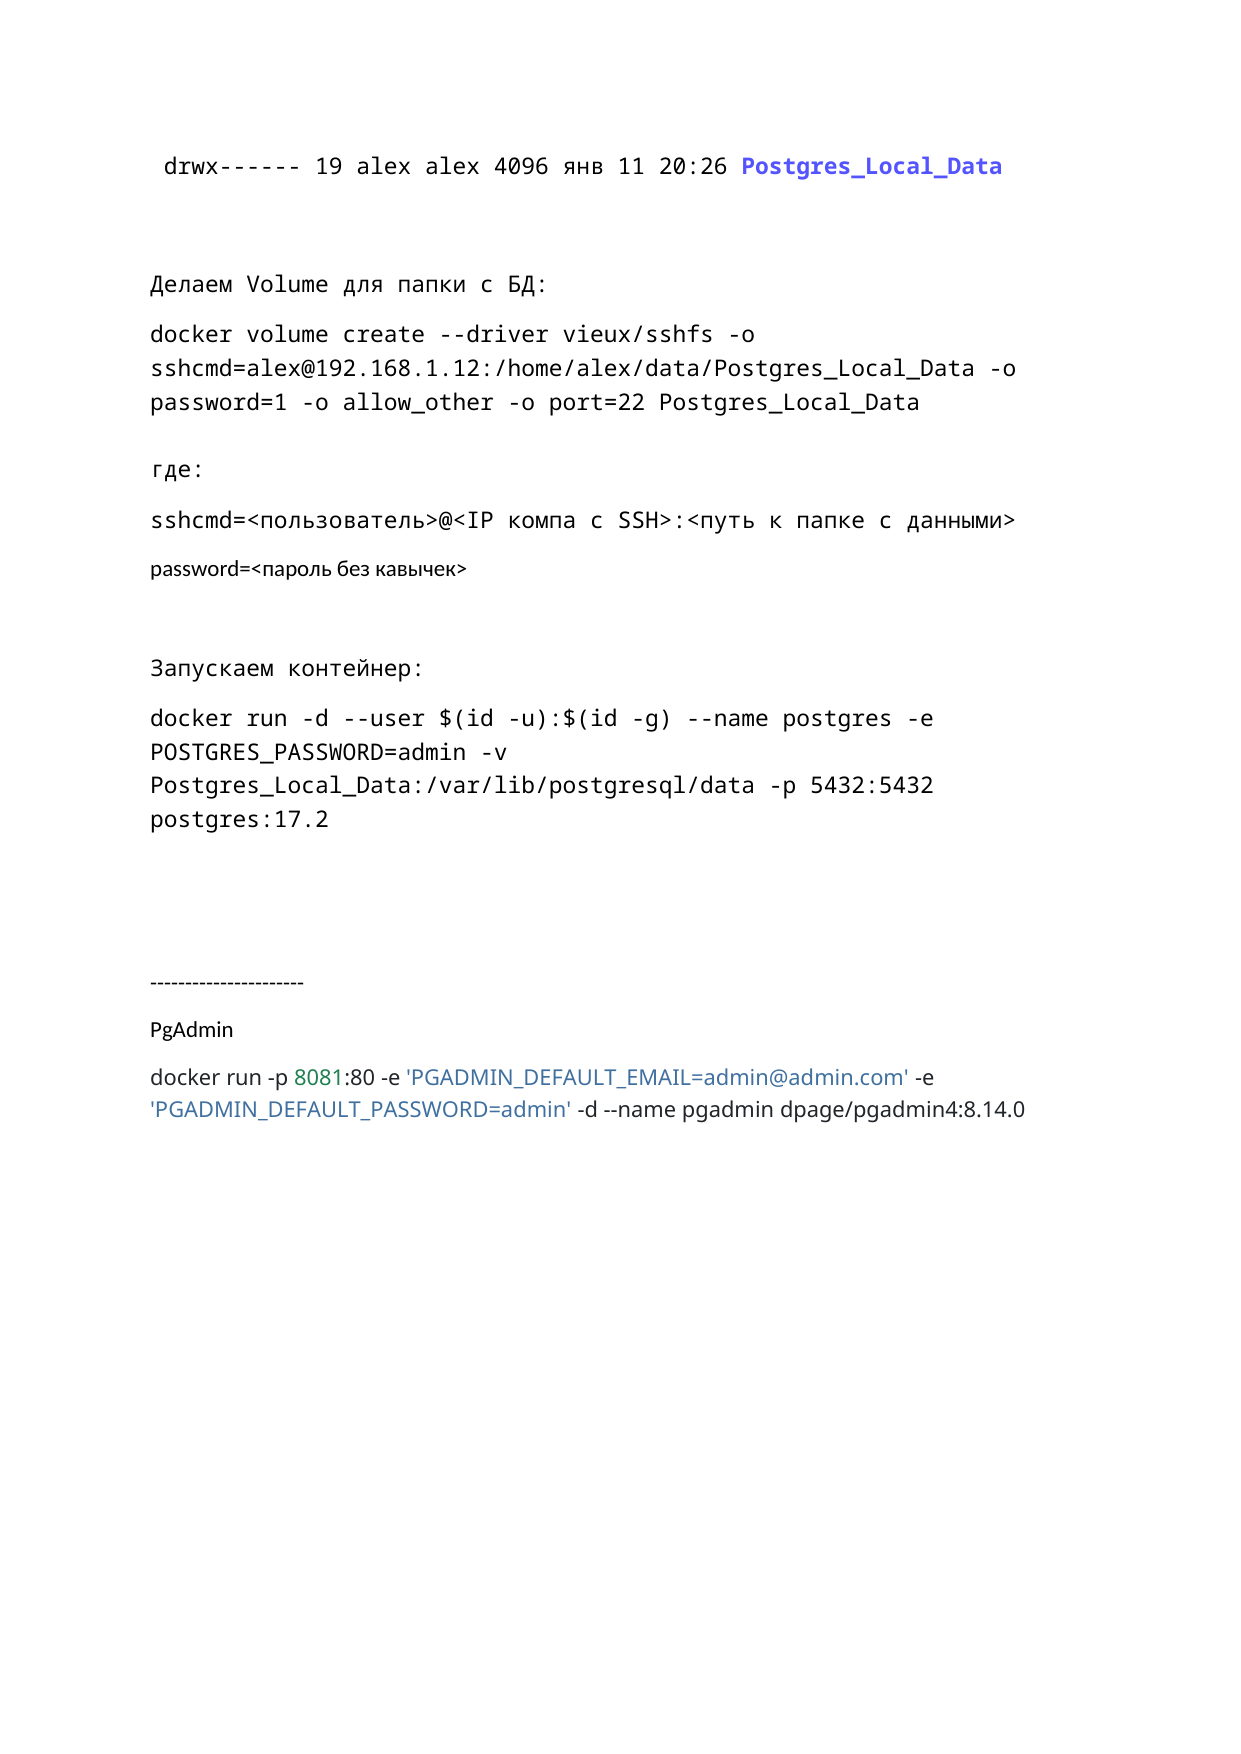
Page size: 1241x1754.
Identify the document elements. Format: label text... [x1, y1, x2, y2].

text ---------------------- [150, 968, 1090, 996]
text PgAdmin [150, 1015, 1090, 1043]
text sshcmd=<пользователь>@<IP компа с SSH>:<путь к папке с данными> [150, 504, 1090, 535]
text docker run -d --user $(id -u):$(id -g) --name postgres -e POSTGRES_PASSWORD=admin -v Postgres_Local_Data:/var/lib/postgresql/data -p 5432:5432 postgres:17.2 [150, 702, 1090, 902]
text Запускаем контейнер: [150, 651, 1090, 683]
text docker run -p 8081:80 -e 'PGADMIN_DEFAULT_EMAIL=admin@admin.com' -e 'PGADMIN_DEFAULT_PASSWORD=admin' -d --name pgadmin dpage/pgadmin4:8.14.0 [150, 1062, 1090, 1123]
text drwx------ 19 alex alex 4096 янв 11 20:26 Postgres_Local_Data [150, 150, 1090, 249]
text password=<пароль без кавычек> [150, 554, 1090, 582]
text docker volume create --driver vieux/sshfs -o sshcmd=alex@192.168.1.12:/home/alex/data/Postgres_Local_Data -o password=1 -o allow_other -o port=22 Postgres_Local_Data где: [150, 318, 1090, 484]
text Делаем Volume для папки с БД: [150, 268, 1090, 299]
